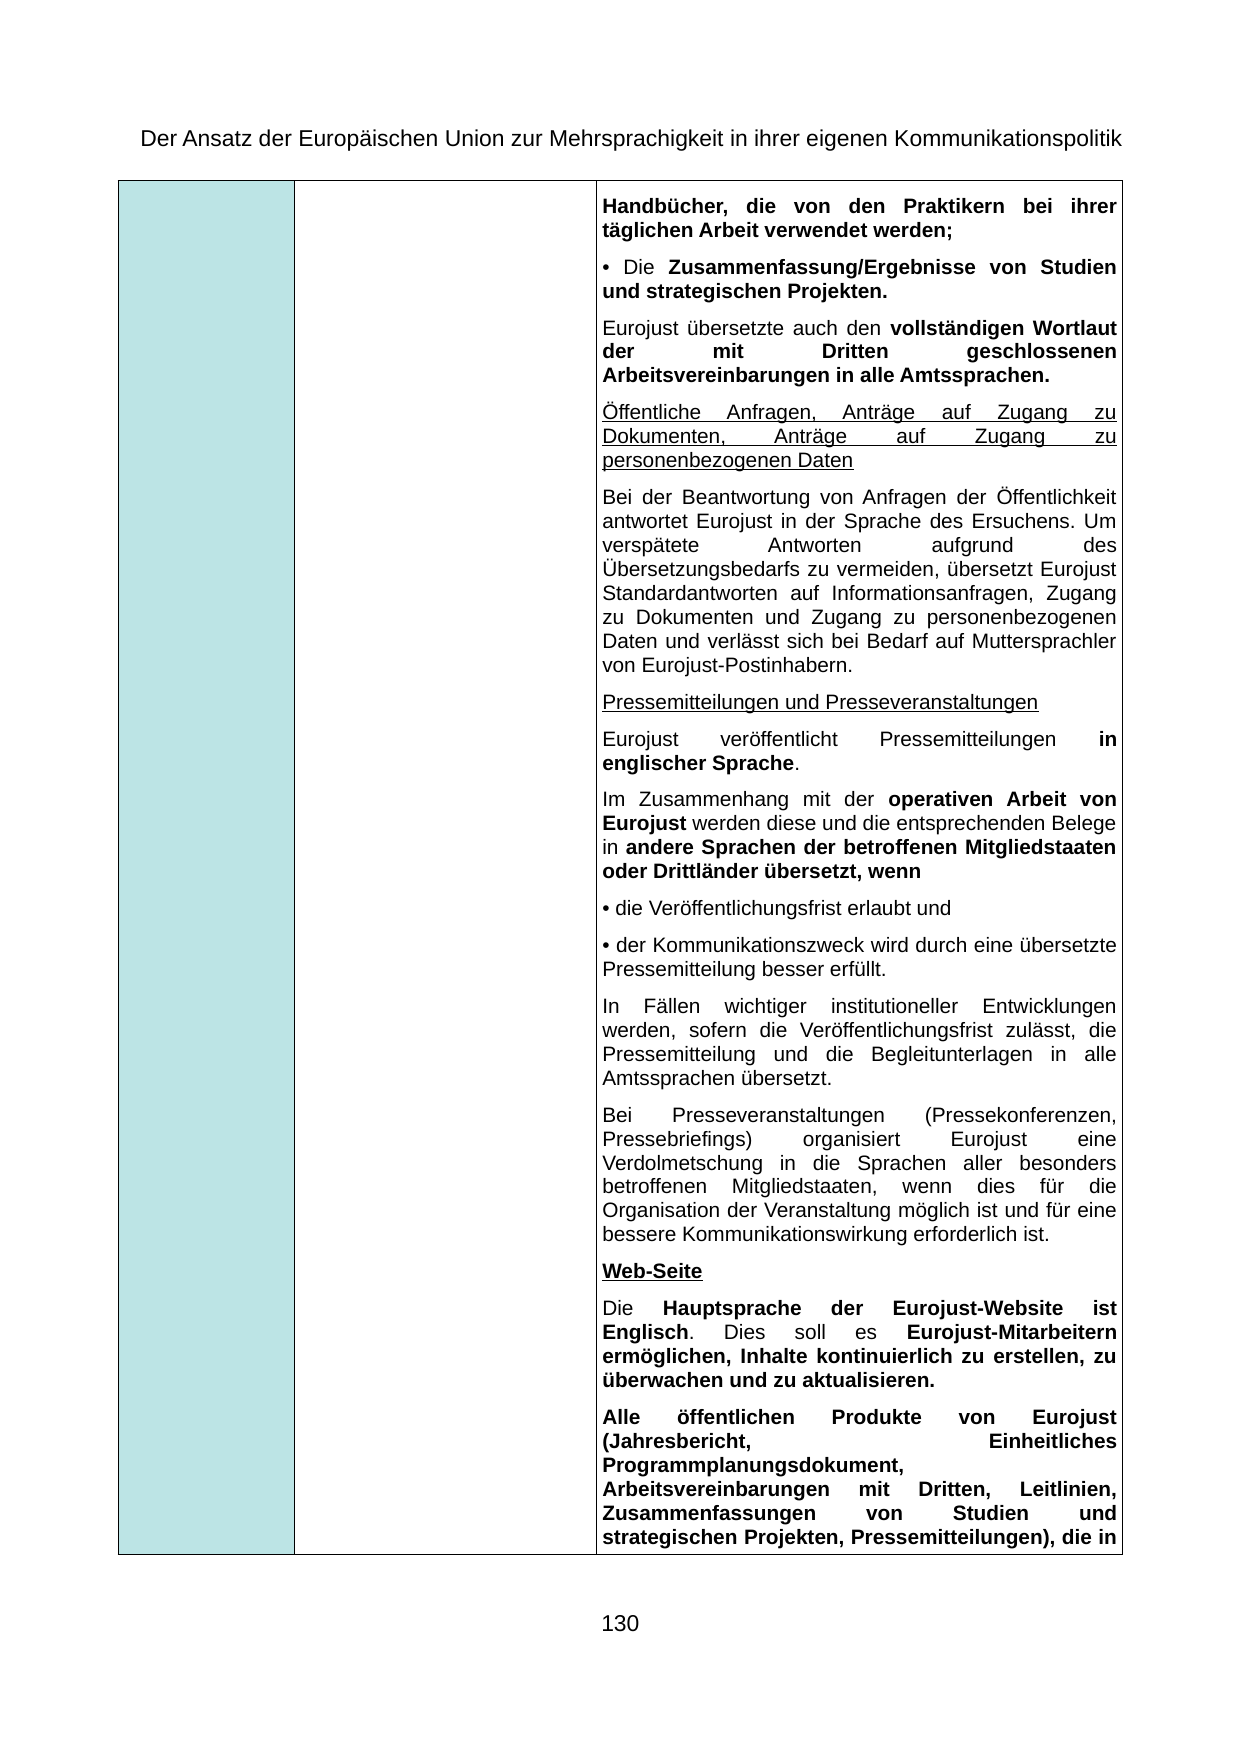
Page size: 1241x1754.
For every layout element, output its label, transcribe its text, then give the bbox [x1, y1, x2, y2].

table_cell [295, 181, 596, 1554]
table_cell [119, 181, 294, 1554]
table_cell Handbücher, die von den Praktikern bei ihrer täglichen Arbeit verwendet werden; • Die Zusammenfassung/Ergebnisse von Studien und strategischen Projekten. Eurojust übersetzte auch den vollständigen Wortlaut der mit Dritten geschlossenen Arbeitsvereinbarungen in alle Amtssprachen. Öffentliche Anfragen, Anträge auf Zugang zu Dokumenten, Anträge auf Zugang zu personenbezogenen Daten Bei der Beantwortung von Anfragen der Öffentlichkeit antwortet Eurojust in der Sprache des Ersuchens. Um verspätete Antworten aufgrund des Übersetzungsbedarfs zu vermeiden, übersetzt Eurojust Standardantworten auf Informationsanfragen, Zugang zu Dokumenten und Zugang zu personenbezogenen Daten und verlässt sich bei Bedarf auf Muttersprachler von Eurojust-Postinhabern. Pressemitteilungen und Presseveranstaltungen Eurojust veröffentlicht Pressemitteilungen in englischer Sprache. Im Zusammenhang mit der operativen Arbeit von Eurojust werden diese und die entsprechenden Belege in andere Sprachen der betroffenen Mitgliedstaaten oder Drittländer übersetzt, wenn • die Veröffentlichungsfrist erlaubt und • der Kommunikationszweck wird durch eine übersetzte Pressemitteilung besser erfüllt. In Fällen wichtiger institutioneller Entwicklungen werden, sofern die Veröffentlichungsfrist zulässt, die Pressemitteilung und die Begleitunterlagen in alle Amtssprachen übersetzt. Bei Presseveranstaltungen (Pressekonferenzen, Pressebriefings) organisiert Eurojust eine Verdolmetschung in die Sprachen aller besonders betroffenen Mitgliedstaaten, wenn dies für die Organisation der Veranstaltung möglich ist und für eine bessere Kommunikationswirkung erforderlich ist. Web-Seite Die Hauptsprache der Eurojust-Website ist Englisch. Dies soll es Eurojust-Mitarbeitern ermöglichen, Inhalte kontinuierlich zu erstellen, zu überwachen und zu aktualisieren. Alle öffentlichen Produkte von Eurojust (Jahresbericht, Einheitliches Programmplanungsdokument, Arbeitsvereinbarungen mit Dritten, Leitlinien, Zusammenfassungen von Studien und strategischen Projekten, Pressemitteilungen), die in [597, 181, 1122, 1554]
